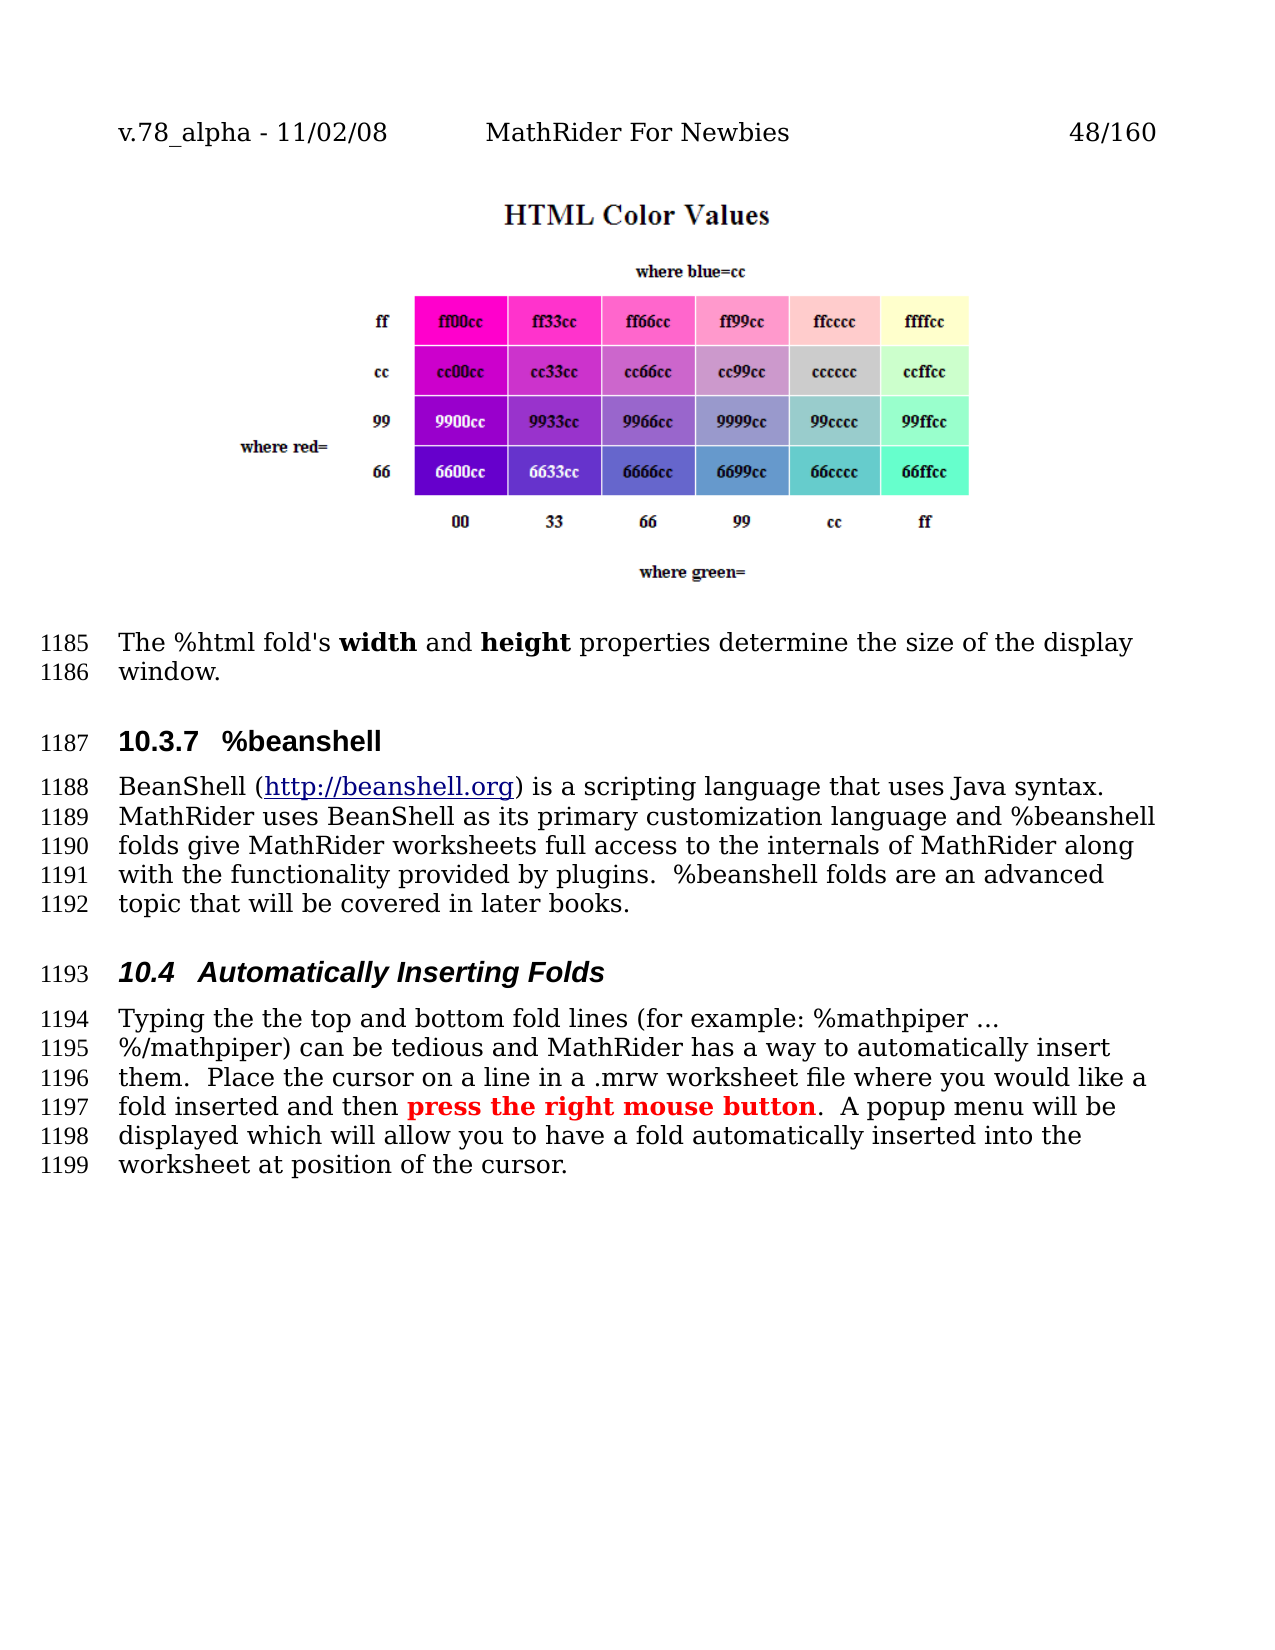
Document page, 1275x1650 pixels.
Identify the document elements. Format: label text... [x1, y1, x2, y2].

text Typing the the top and bottom fold lines (for example: %mathpiper ... %/mathpiper) can be tedious and MathRider has a way to automatically insert them. Place the cursor on a line in a .mrw worksheet file where you would like a fold inserted and then press the right mouse button. A popup menu will be displayed which will allow you to have a fold automatically inserted into the worksheet at position of the cursor. [118, 1004, 1157, 1180]
text The %html fold's width and height properties determine the size of the display window. [118, 628, 1157, 687]
text BeanShell (http://beanshell.org) is a scripting language that uses Java syntax. MathRider uses BeanShell as its primary customization language and %beanshell folds give MathRider worksheets full access to the internals of MathRider along with the functionality provided by plugins. %beanshell folds are an advanced topic that will be covered in later books. [118, 773, 1157, 918]
subtitle %beanshell [118, 723, 1157, 757]
subtitle Automatically Inserting Folds [118, 955, 1157, 989]
picture [216, 176, 1059, 628]
